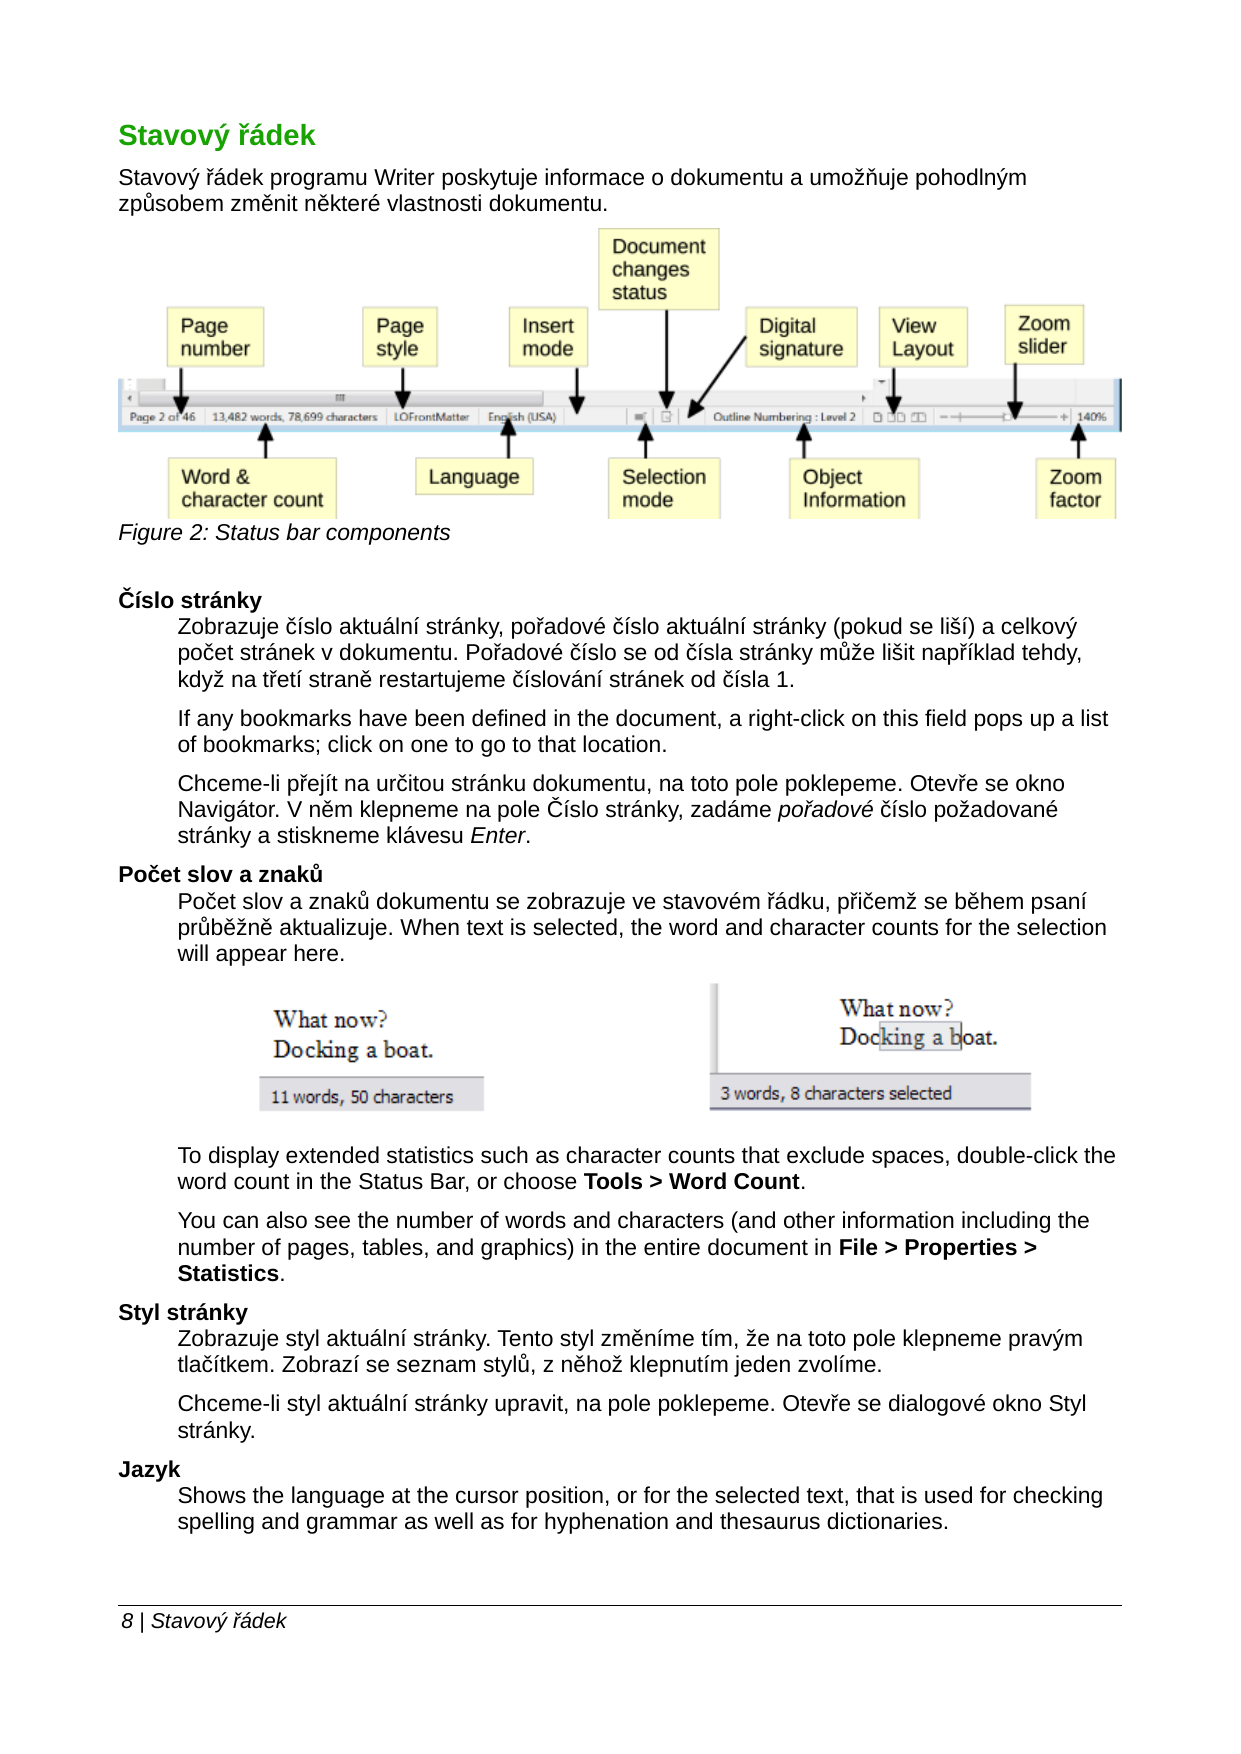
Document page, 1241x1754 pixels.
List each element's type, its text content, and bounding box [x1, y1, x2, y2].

text Číslo stránky [118, 587, 1122, 613]
text Styl stránky [118, 1299, 1122, 1325]
table_header [124, 979, 620, 1127]
text You can also see the number of words and characters (and other information including the number of pages, tables, and graphics) in the entire document in File > Properties > Statistics. [177, 1207, 1122, 1286]
table_header [620, 979, 1123, 1127]
text Zobrazuje styl aktuální stránky. Tento styl změníme tím, že na toto pole klepneme pravým tlačítkem. Zobrazí se seznam stylů, z něhož klepnutím jeden zvolíme. [177, 1325, 1122, 1378]
picture [707, 979, 1036, 1114]
text To display extended statistics such as character counts that exclude spaces, double-click the word count in the Status Bar, or choose Tools > Word Count. [177, 1142, 1122, 1195]
text Počet slov a znaků dokumentu se zobrazuje ve stavovém řádku, přičemž se během psaní průběžně aktualizuje. When text is selected, the word and character counts for the selection will appear here. [177, 888, 1122, 967]
text Chceme-li přejít na určitou stránku dokumentu, na toto pole poklepeme. Otevře se okno Navigátor. V něm klepneme na pole Číslo stránky, zadáme pořadové číslo požadované stránky a stiskneme klávesu Enter. [177, 770, 1122, 849]
picture [118, 228, 1122, 519]
picture [255, 979, 489, 1116]
text Figure 2: Status bar components [118, 519, 1122, 545]
text Počet slov a znaků [118, 861, 1122, 888]
text Chceme-li styl aktuální stránky upravit, na pole poklepeme. Otevře se dialogové okno Styl stránky. [177, 1390, 1122, 1443]
text Zobrazuje číslo aktuální stránky, pořadové číslo aktuální stránky (pokud se liší) a celkový počet stránek v dokumentu. Pořadové číslo se od čísla stránky může lišit například tehdy, když na třetí straně restartujeme číslování stránek od čísla 1. [177, 613, 1122, 692]
subtitle Stavový řádek [118, 118, 1122, 152]
text If any bookmarks have been defined in the document, a right-click on this field pops up a list of bookmarks; click on one to go to that location. [177, 704, 1122, 757]
text Shows the language at the cursor position, or for the selected text, that is used for checking spelling and grammar as well as for hyphenation and thesaurus dictionaries. [177, 1482, 1122, 1534]
text Jazyk [118, 1456, 1122, 1482]
text Stavový řádek programu Writer poskytuje informace o dokumentu a umožňuje pohodlným způsobem změnit některé vlastnosti dokumentu. [118, 163, 1122, 216]
